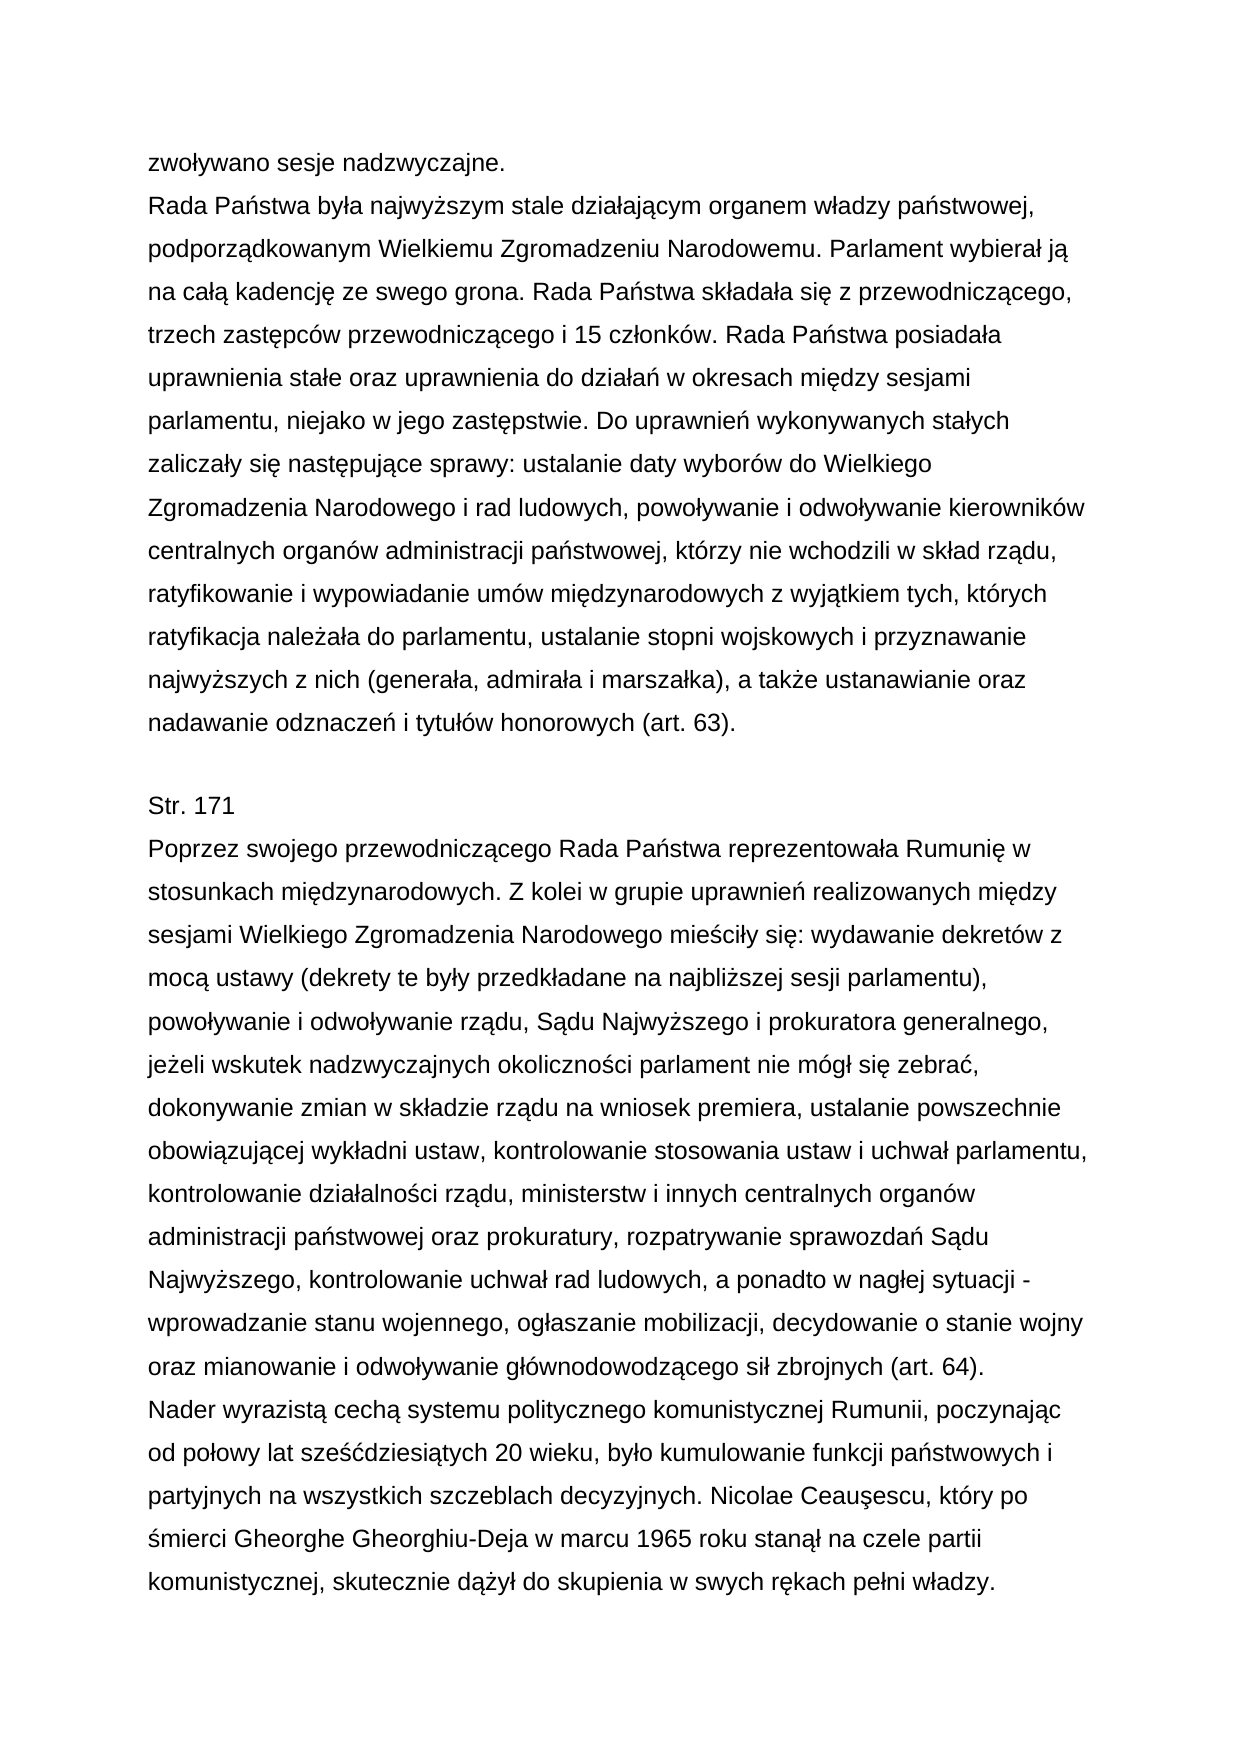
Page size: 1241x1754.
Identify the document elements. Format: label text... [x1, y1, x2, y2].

text Rada Państwa była najwyższym stale działającym organem władzy państwowej, podporządkowanym Wielkiemu Zgromadzeniu Narodowemu. Parlament wybierał ją na całą kadencję ze swego grona. Rada Państwa składała się z przewodniczącego, trzech zastępców przewodniczącego i 15 członków. Rada Państwa posiadała uprawnienia stałe oraz uprawnienia do działań w okresach między sesjami parlamentu, niejako w jego zastępstwie. Do uprawnień wykonywanych stałych zaliczały się następujące sprawy: ustalanie daty wyborów do Wielkiego Zgromadzenia Narodowego i rad ludowych, powoływanie i odwoływanie kierowników centralnych organów administracji państwowej, którzy nie wchodzili w skład rządu, ratyfikowanie i wypowiadanie umów międzynarodowych z wyjątkiem tych, których ratyfikacja należała do parlamentu, ustalanie stopni wojskowych i przyznawanie najwyższych z nich (generała, admirała i marszałka), a także ustanawianie oraz nadawanie odznaczeń i tytułów honorowych (art. 63). [148, 191, 1093, 737]
text Nader wyrazistą cechą systemu politycznego komunistycznej Rumunii, poczynając od połowy lat sześćdziesiątych 20 wieku, było kumulowanie funkcji państwowych i partyjnych na wszystkich szczeblach decyzyjnych. Nicolae Ceauşescu, który po śmierci Gheorghe Gheorghiu-Deja w marcu 1965 roku stanął na czele partii komunistycznej, skutecznie dążył do skupienia w swych rękach pełni władzy. [148, 1394, 1093, 1596]
text Str. 171 [148, 791, 1093, 819]
text Poprzez swojego przewodniczącego Rada Państwa reprezentowała Rumunię w stosunkach międzynarodowych. Z kolei w grupie uprawnień realizowanych między sesjami Wielkiego Zgromadzenia Narodowego mieściły się: wydawanie dekretów z mocą ustawy (dekrety te były przedkładane na najbliższej sesji parlamentu), powoływanie i odwoływanie rządu, Sądu Najwyższego i prokuratora generalnego, jeżeli wskutek nadzwyczajnych okoliczności parlament nie mógł się zebrać, dokonywanie zmian w składzie rządu na wniosek premiera, ustalanie powszechnie obowiązującej wykładni ustaw, kontrolowanie stosowania ustaw i uchwał parlamentu, kontrolowanie działalności rządu, ministerstw i innych centralnych organów administracji państwowej oraz prokuratury, rozpatrywanie sprawozdań Sądu Najwyższego, kontrolowanie uchwał rad ludowych, a ponadto w nagłej sytuacji - wprowadzanie stanu wojennego, ogłaszanie mobilizacji, decydowanie o stanie wojny oraz mianowanie i odwoływanie głównodowodzącego sił zbrojnych (art. 64). [148, 834, 1093, 1380]
text zwoływano sesje nadzwyczajne. [148, 148, 1093, 176]
